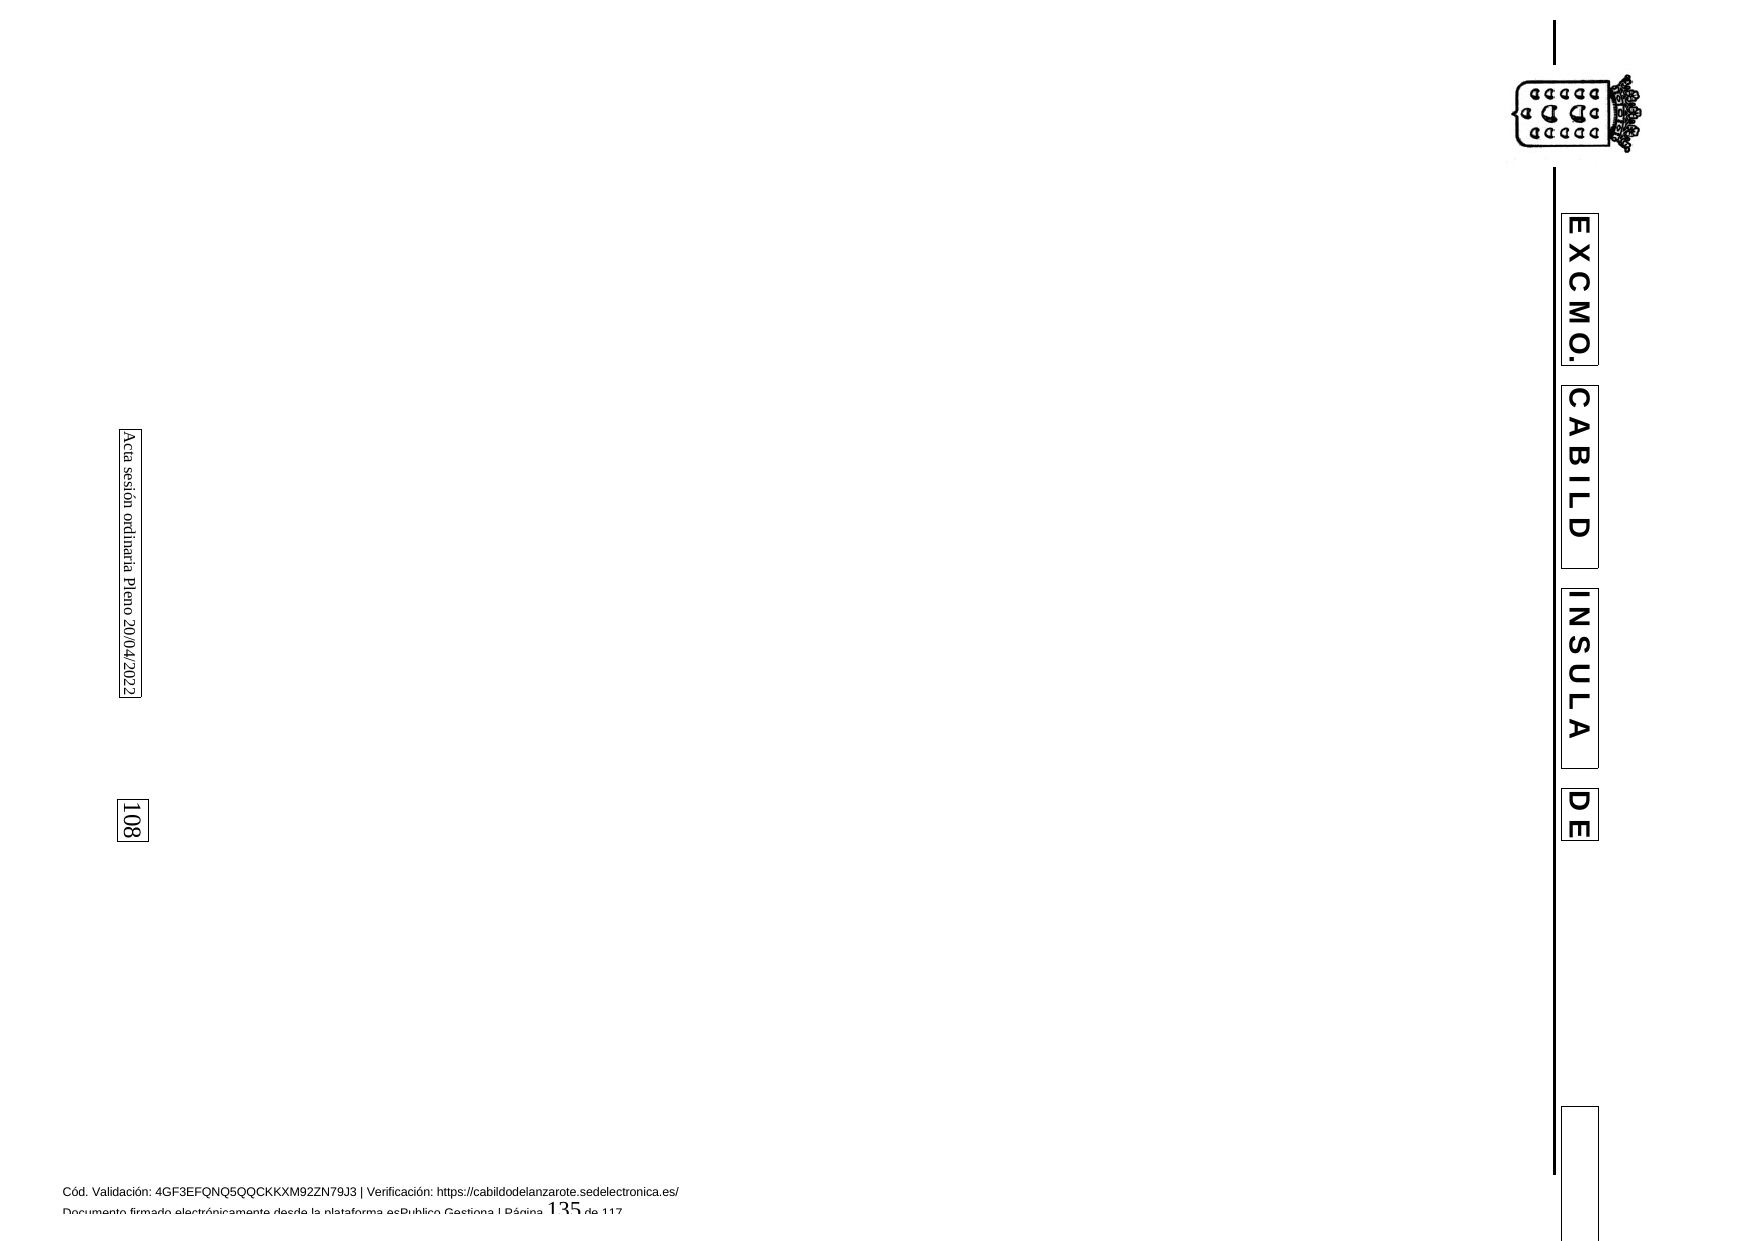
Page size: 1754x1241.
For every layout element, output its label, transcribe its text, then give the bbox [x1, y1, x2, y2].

text 108 [119, 802, 147, 841]
text I N S U L A R [1562, 590, 1597, 768]
text Acta sesión ordinaria Pleno 20/04/2022 [121, 431, 140, 697]
text C A B I L D O [1562, 387, 1597, 568]
picture [1503, 65, 1659, 167]
text D E [1563, 790, 1597, 840]
text E X C M O. [1563, 216, 1597, 365]
